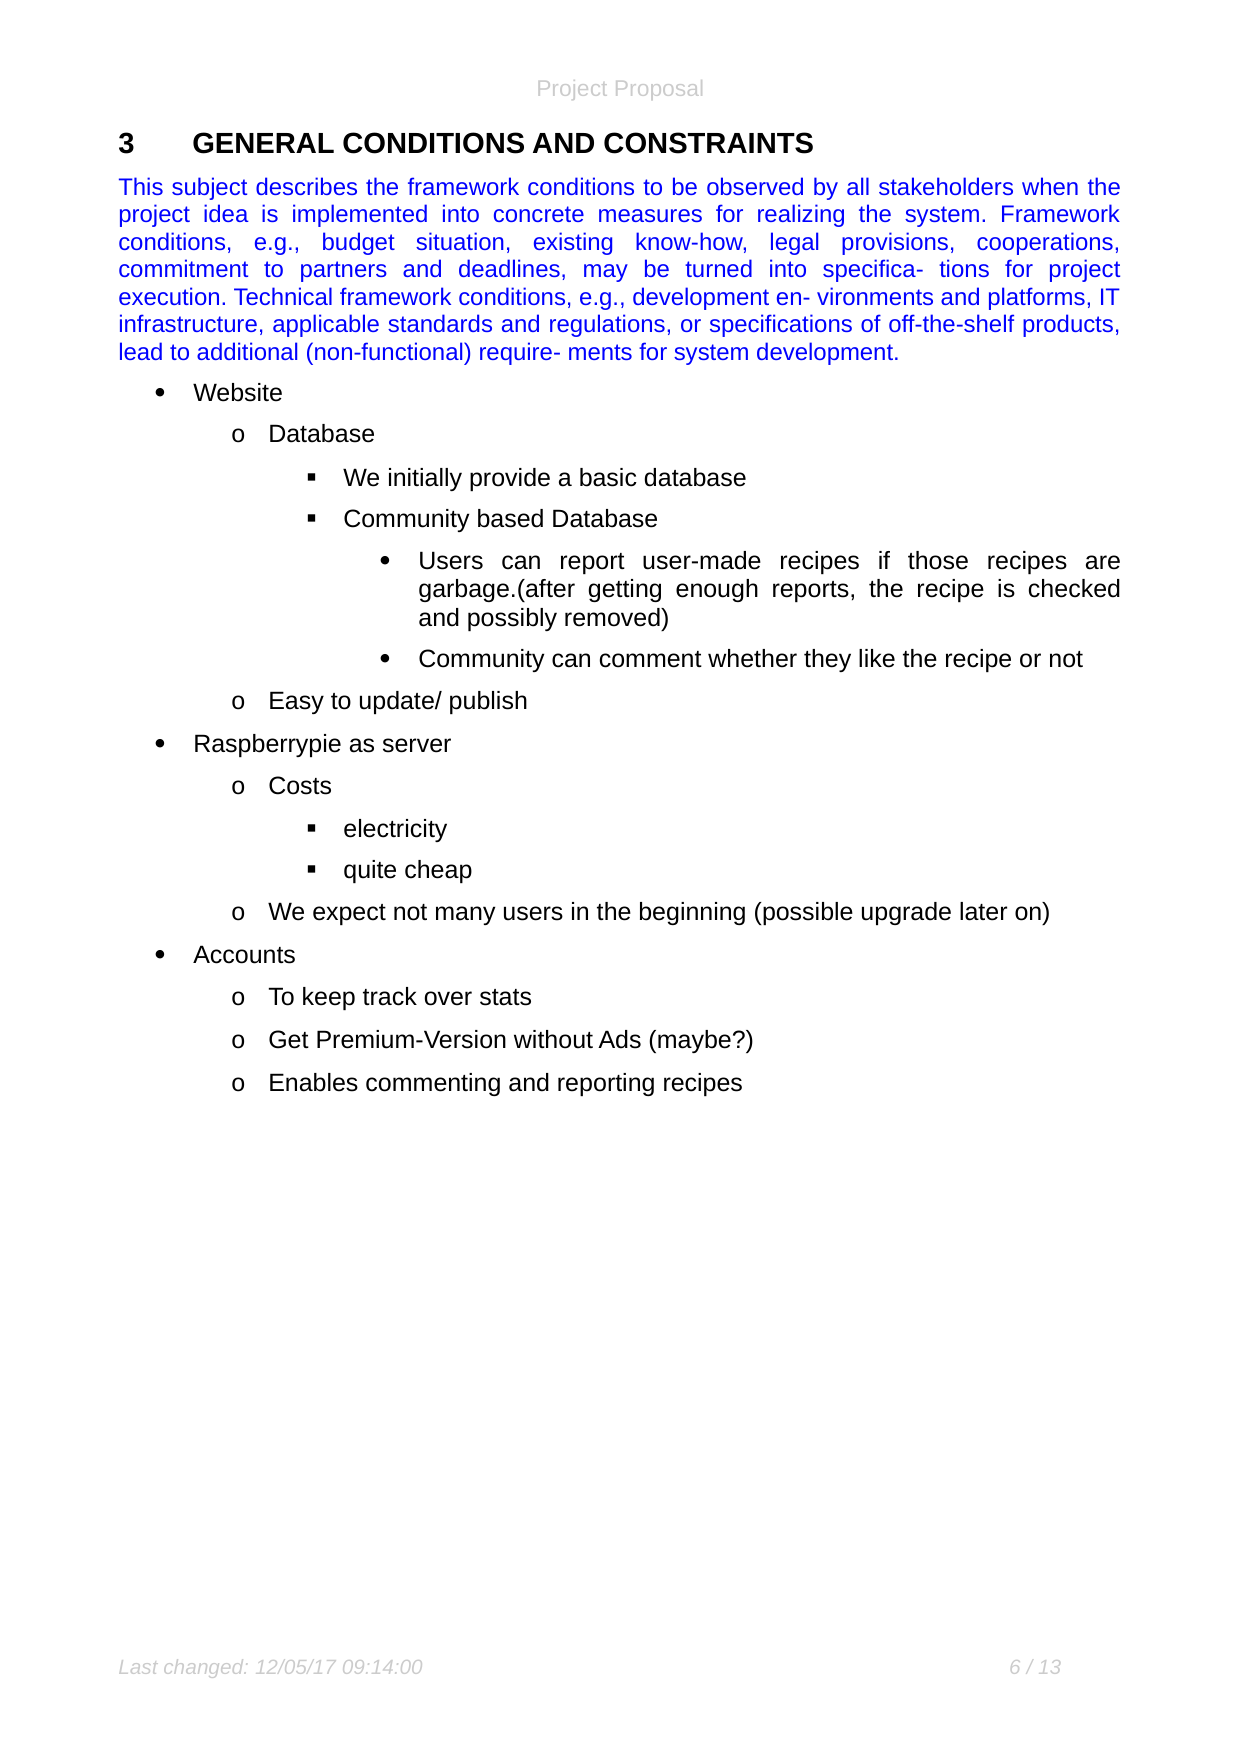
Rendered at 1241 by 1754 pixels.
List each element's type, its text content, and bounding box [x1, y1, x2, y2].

list Raspberrypie as server [156, 729, 1122, 758]
list Website [156, 378, 1122, 407]
list To keep track over stats [231, 982, 1122, 1012]
subtitle General Conditions and Constraints [118, 126, 1122, 160]
list Accounts [156, 940, 1122, 969]
list Easy to update/ publish [231, 686, 1122, 717]
list electricity [306, 814, 1122, 843]
list quite cheap [306, 855, 1122, 884]
list Community based Database [306, 504, 1122, 533]
list Community can comment whether they like the recipe or not [381, 644, 1122, 673]
list Enables commenting and reporting recipes [231, 1068, 1122, 1099]
list Database [231, 419, 1122, 450]
list Costs [231, 771, 1122, 802]
list Users can report user-made recipes if those recipes are garbage.(after getting enough reports, the recipe is checked and possibly removed) [381, 546, 1122, 632]
text This subject describes the framework conditions to be observed by all stakeholders when the project idea is implemented into concrete measures for realizing the system. Framework conditions, e.g., budget situation, existing know-how, legal provisions, cooperations, commitment to partners and deadlines, may be turned into specifica- tions for project execution. Technical framework conditions, e.g., development en- vironments and platforms, IT infrastructure, applicable standards and regulations, or specifications of off-the-shelf products, lead to additional (non-functional) require- ments for system development. [118, 172, 1122, 366]
list We expect not many users in the beginning (possible upgrade later on) [231, 897, 1122, 928]
list We initially provide a basic database [306, 463, 1122, 492]
list Get Premium-Version without Ads (maybe?) [231, 1025, 1122, 1056]
